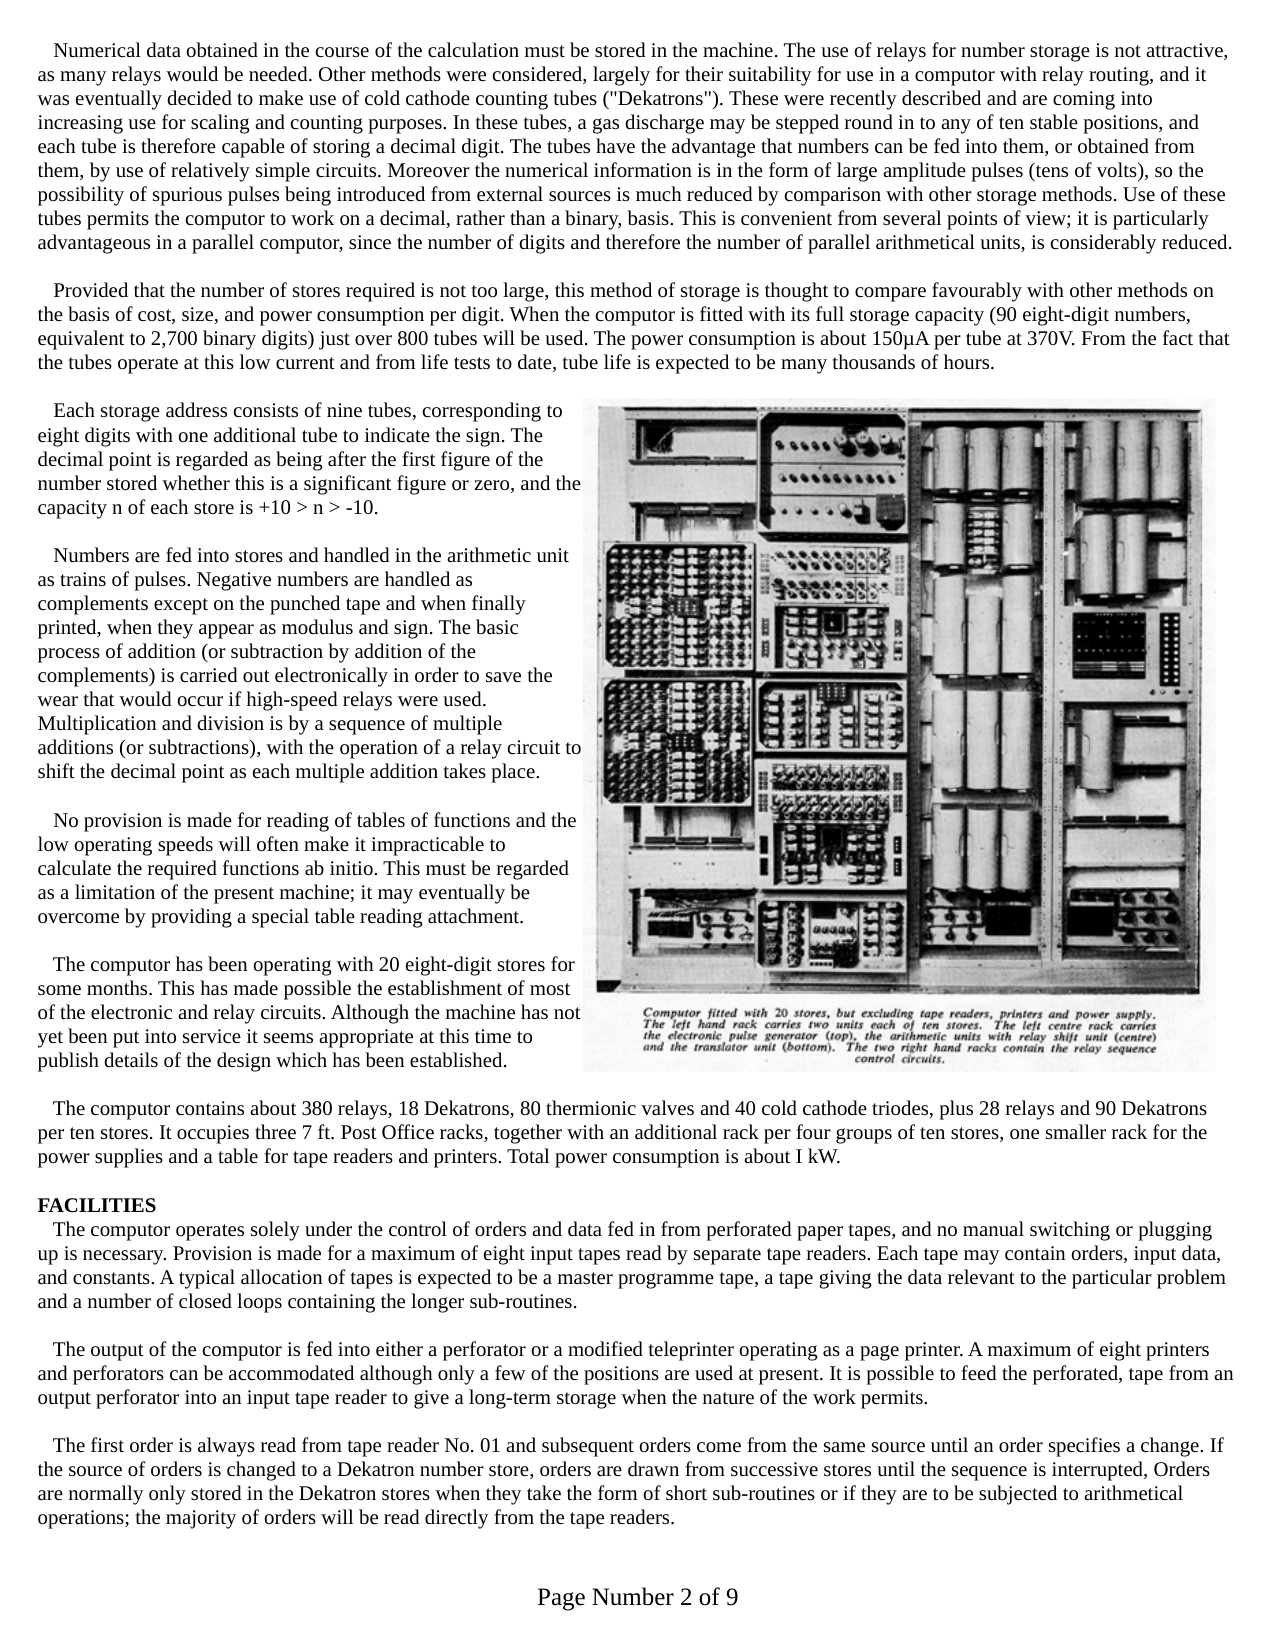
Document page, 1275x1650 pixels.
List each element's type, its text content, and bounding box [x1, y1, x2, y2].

text Provided that the number of stores required is not too large, this method of storage is thought to compare favourably with other methods on the basis of cost, size, and power consumption per digit. When the computor is fitted with its full storage capacity (90 eight-digit numbers, equivalent to 2,700 binary digits) just over 800 tubes will be used. The power consumption is about 150µA per tube at 370V. From the fact that the tubes operate at this low current and from life tests to date, tube life is expected to be many thousands of hours. [37, 278, 1237, 374]
text The output of the computor is fed into either a perforator or a modified teleprinter operating as a page printer. A maximum of eight printers and perforators can be accommodated although only a few of the positions are used at present. It is possible to feed the perforated, tape from an output perforator into an input tape reader to give a long-term storage when the nature of the work permits. [37, 1337, 1237, 1409]
text The computor operates solely under the control of orders and data fed in from perforated paper tapes, and no manual switching or plugging up is necessary. Provision is made for a maximum of eight input tapes read by separate tape readers. Each tape may contain orders, input data, and constants. A typical allocation of tapes is expected to be a master programme tape, a tape giving the data relevant to the particular problem and a number of closed loops containing the longer sub-routines. [37, 1217, 1237, 1313]
picture [582, 398, 1216, 1072]
text FACILITIES [37, 1192, 1237, 1217]
text The computor contains about 380 relays, 18 Dekatrons, 80 thermionic valves and 40 cold cathode triodes, plus 28 relays and 90 Dekatrons per ten stores. It occupies three 7 ft. Post Office racks, together with an additional rack per four groups of ten stores, one smaller rack for the power supplies and a table for tape readers and printers. Total power consumption is about I kW. [37, 1096, 1237, 1168]
text The computor has been operating with 20 eight-digit stores for some months. This has made possible the establishment of most of the electronic and relay circuits. Although the machine has not yet been put into service it seems appropriate at this time to publish details of the design which has been established. [37, 952, 582, 1072]
text Numerical data obtained in the course of the calculation must be stored in the machine. The use of relays for number storage is not attractive, as many relays would be needed. Other methods were considered, largely for their suitability for use in a computor with relay routing, and it was eventually decided to make use of cold cathode counting tubes ("Dekatrons"). These were recently described and are coming into increasing use for scaling and counting purposes. In these tubes, a gas discharge may be stepped round in to any of ten stable positions, and each tube is therefore capable of storing a decimal digit. The tubes have the advantage that numbers can be fed into them, or obtained from them, by use of relatively simple circuits. Moreover the numerical information is in the form of large amplitude pulses (tens of volts), so the possibility of spurious pulses being introduced from external sources is much reduced by comparison with other storage methods. Use of these tubes permits the computor to work on a decimal, rather than a binary, basis. This is convenient from several points of view; it is particularly advantageous in a parallel computor, since the number of digits and therefore the number of parallel arithmetical units, is considerably reduced. [37, 37, 1237, 254]
text Numbers are fed into stores and handled in the arithmetic unit as trains of pulses. Negative numbers are handled as complements except on the punched tape and when finally printed, when they appear as modulus and sign. The basic process of addition (or subtraction by addition of the complements) is carried out electronically in order to save the wear that would occur if high-speed relays were used. Multiplication and division is by a sequence of multiple additions (or subtractions), with the operation of a relay circuit to shift the decimal point as each multiple addition takes place. [37, 543, 582, 783]
text No provision is made for reading of tables of functions and the low operating speeds will often make it impracticable to calculate the required functions ab initio. This must be regarded as a limitation of the present machine; it may eventually be overcome by providing a special table reading attachment. [37, 807, 582, 928]
text The first order is always read from tape reader No. 01 and subsequent orders come from the same source until an order specifies a change. If the source of orders is changed to a Dekatron number store, orders are drawn from successive stores until the sequence is interrupted, Orders are normally only stored in the Dekatron stores when they take the form of short sub-routines or if they are to be subjected to arithmetical operations; the majority of orders will be read directly from the tape readers. [37, 1433, 1237, 1529]
text Each storage address consists of nine tubes, corresponding to eight digits with one additional tube to indicate the sign. The decimal point is regarded as being after the first figure of the number stored whether this is a significant figure or zero, and the capacity n of each store is +10 > n > -10. [37, 398, 582, 519]
